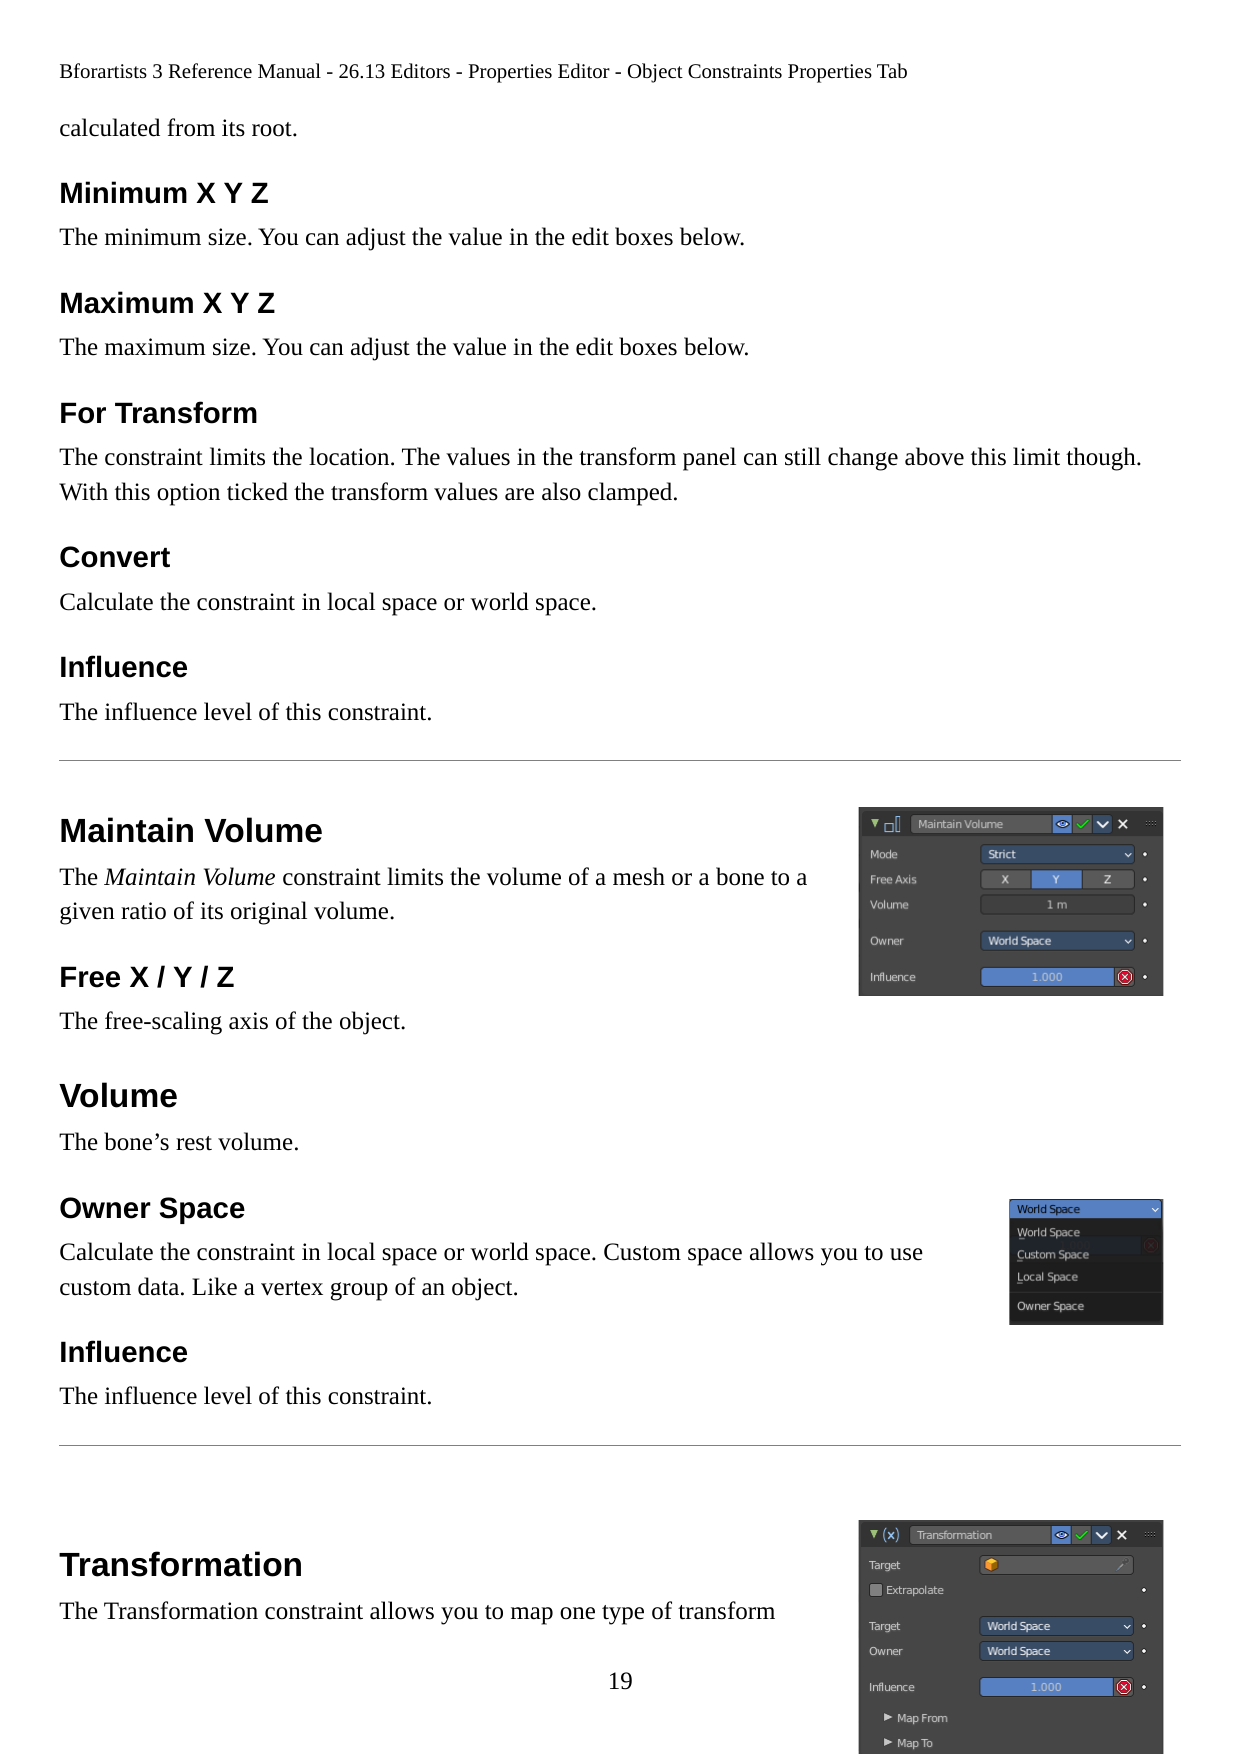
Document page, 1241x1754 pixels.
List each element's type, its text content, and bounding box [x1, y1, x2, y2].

text The Maintain Volume constraint limits the volume of a mesh or a bone to a given ratio of its original volume. [59, 862, 858, 925]
subtitle Volume [59, 1076, 1181, 1115]
text The free-scaling axis of the object. [59, 1006, 1181, 1035]
picture [858, 1520, 1164, 1754]
text Calculate the constraint in local space or world space. Custom space allows you to use custom data. Like a vertex group of an object. [59, 1237, 1009, 1300]
subtitle Minimum X Y Z [59, 176, 1181, 210]
subtitle Influence [59, 650, 1181, 684]
subtitle Owner Space [59, 1191, 1181, 1224]
subtitle Convert [59, 540, 1181, 574]
subtitle For Transform [59, 396, 1181, 430]
picture [1009, 1199, 1164, 1325]
text The bone’s rest volume. [59, 1127, 1181, 1156]
text calculated from its root. [59, 113, 1181, 141]
text The influence level of this constraint. [59, 697, 1181, 725]
text The constraint limits the location. The values in the transform panel can still change above this limit though. With this option ticked the transform values are also clamped. [59, 442, 1181, 506]
subtitle [1164, 960, 1181, 994]
subtitle [1164, 1544, 1181, 1583]
subtitle Maintain Volume [59, 811, 858, 849]
text The maximum size. You can adjust the value in the edit boxes below. [59, 332, 1181, 361]
subtitle Transformation [59, 1544, 858, 1583]
text The influence level of this constraint. [59, 1381, 1181, 1410]
text The Transformation constraint allows you to map one type of transform [59, 1596, 858, 1624]
text The minimum size. You can adjust the value in the edit boxes below. [59, 222, 1181, 251]
picture [858, 807, 1164, 996]
subtitle [1164, 811, 1181, 849]
subtitle Influence [59, 1335, 1181, 1369]
subtitle Free X / Y / Z [59, 960, 858, 994]
text Calculate the constraint in local space or world space. [59, 587, 1181, 615]
subtitle Maximum X Y Z [59, 286, 1181, 320]
